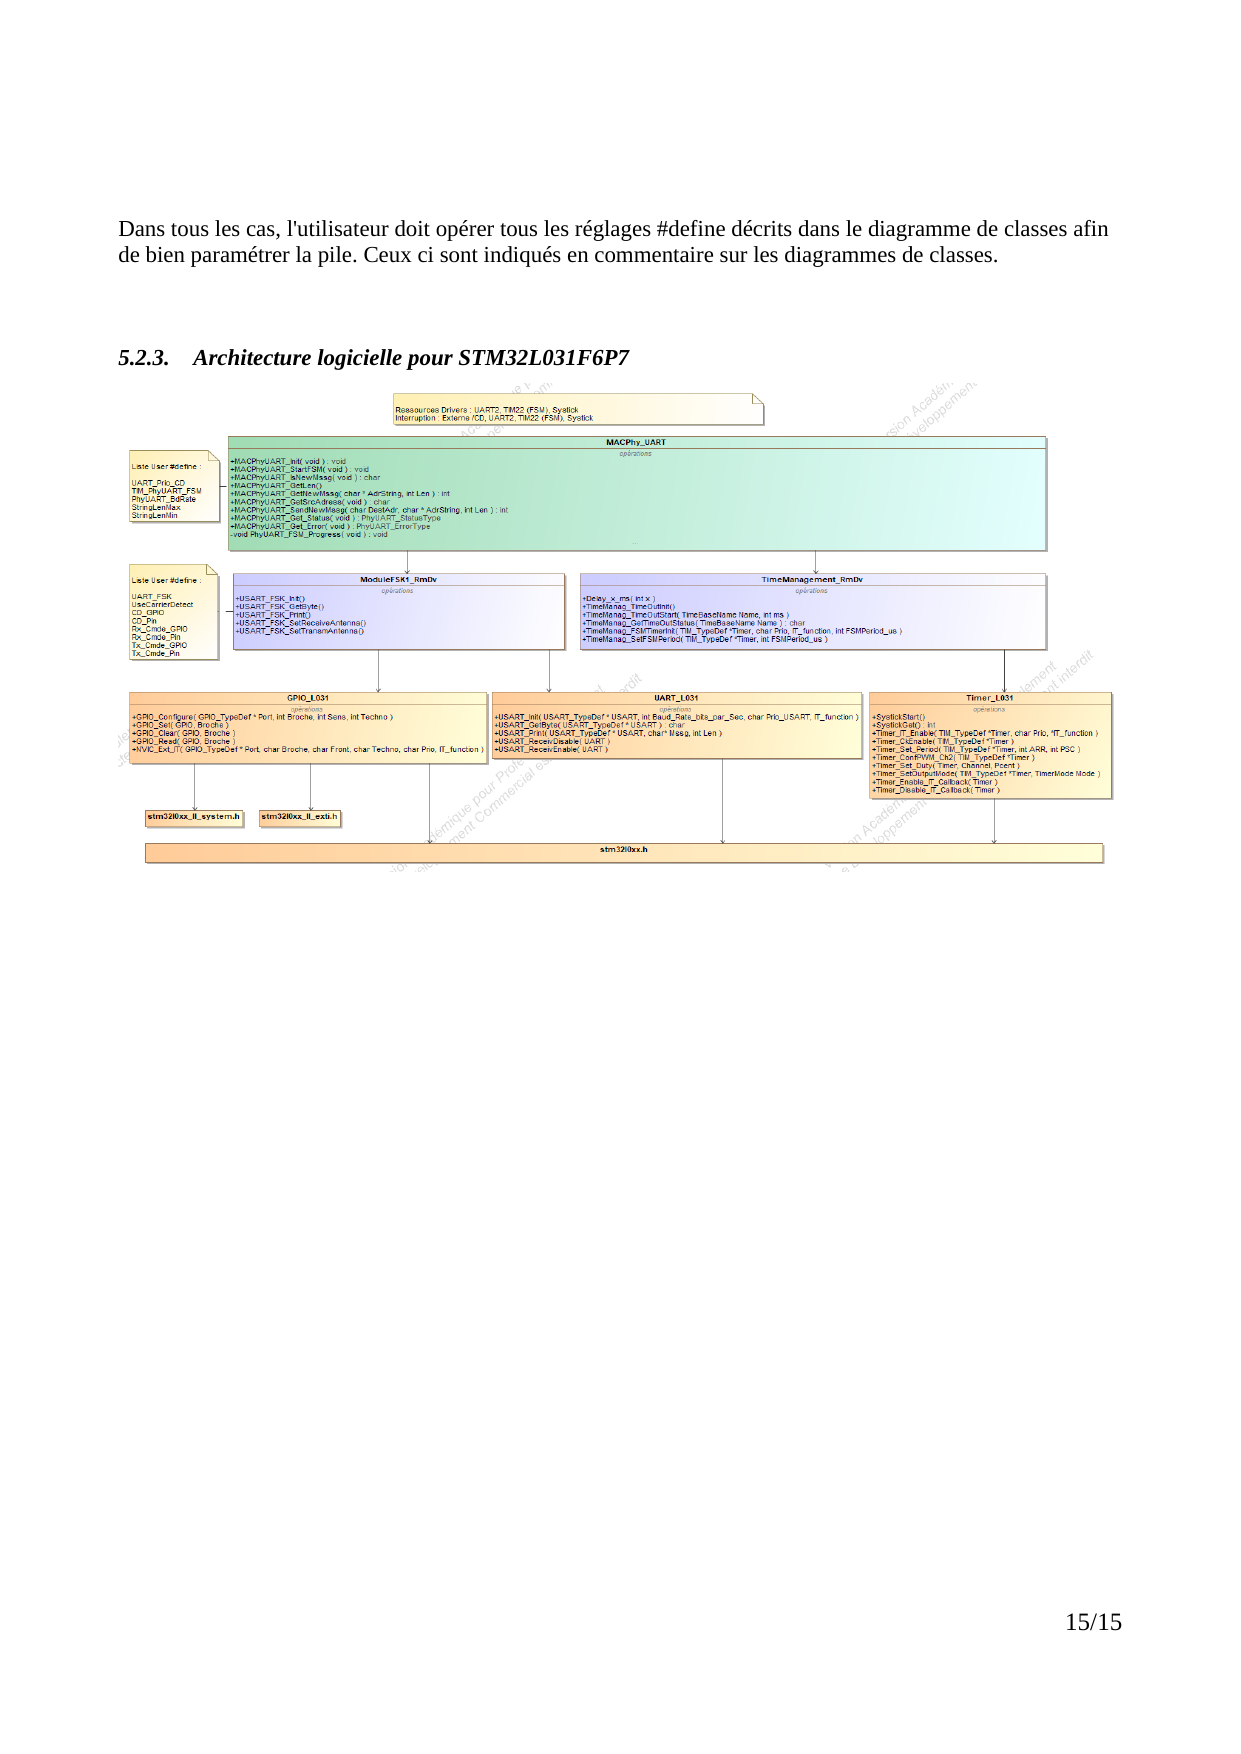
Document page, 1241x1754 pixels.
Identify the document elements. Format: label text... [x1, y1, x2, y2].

subtitle Architecture logicielle pour STM32L031F6P7 [118, 344, 1122, 371]
text Dans tous les cas, l'utilisateur doit opérer tous les réglages #define décrits dans le diagramme de classes afin de bien paramétrer la pile. Ceux ci sont indiqués en commentaire sur les diagrammes de classes. [118, 215, 1122, 268]
